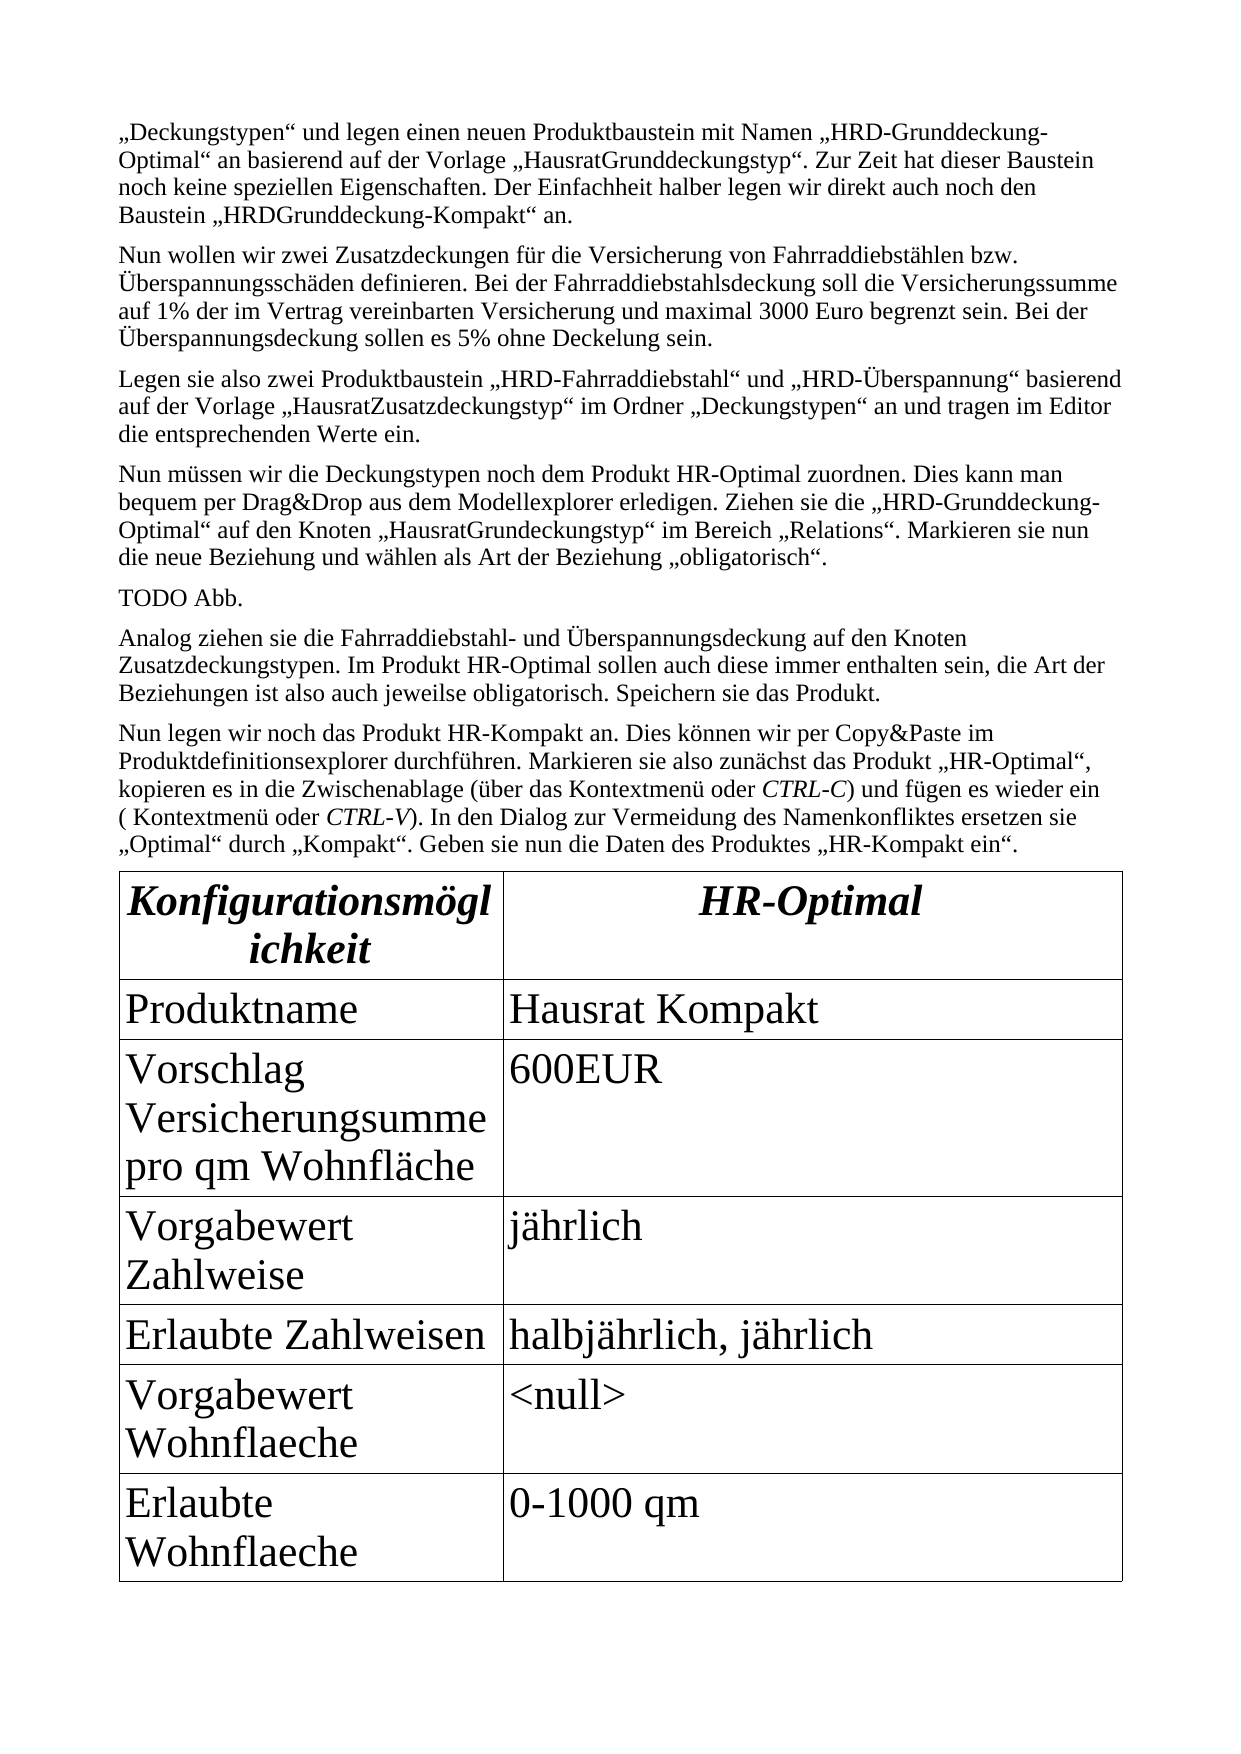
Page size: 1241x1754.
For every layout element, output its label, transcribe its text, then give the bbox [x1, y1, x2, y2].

table_cell jährlich [504, 1197, 1122, 1304]
table_cell 600EUR [504, 1040, 1122, 1196]
table_cell Erlaubte Zahlweisen [120, 1305, 503, 1364]
text Nun wollen wir zwei Zusatzdeckungen für die Versicherung von Fahrraddiebstählen bzw. Überspannungsschäden definieren. Bei der Fahrraddiebstahlsdeckung soll die Versicherungssumme auf 1% der im Vertrag vereinbarten Versicherung und maximal 3000 Euro begrenzt sein. Bei der Überspannungsdeckung sollen es 5% ohne Deckelung sein. [118, 241, 1122, 352]
table_cell halbjährlich, jährlich [504, 1305, 1122, 1364]
table_cell Vorschlag Versicherungsumme pro qm Wohnfläche [120, 1040, 503, 1196]
text „Deckungstypen“ und legen einen neuen Produktbaustein mit Namen „HRD-Grunddeckung-Optimal“ an basierend auf der Vorlage „HausratGrunddeckungstyp“. Zur Zeit hat dieser Baustein noch keine speziellen Eigenschaften. Der Einfachheit halber legen wir direkt auch noch den Baustein „HRD­Grunddeckung‑Kompakt“ an. [118, 118, 1122, 229]
text Analog ziehen sie die Fahrraddiebstahl- und Überspannungsdeckung auf den Knoten Zusatzdeckungstypen. Im Produkt HR-Optimal sollen auch diese immer enthalten sein, die Art der Beziehungen ist also auch jeweilse obligatorisch. Speichern sie das Produkt. [118, 624, 1122, 707]
text Nun müssen wir die Deckungstypen noch dem Produkt HR-Optimal zuordnen. Dies kann man bequem per Drag&Drop aus dem Modellexplorer erledigen. Ziehen sie die „HRD-Grunddeckung-Optimal“ auf den Knoten „HausratGrundeckungstyp“ im Bereich „Relations“. Markieren sie nun die neue Beziehung und wählen als Art der Beziehung „obligatorisch“. [118, 460, 1122, 571]
table_cell Erlaubte Wohnflaeche [120, 1474, 503, 1581]
text Legen sie also zwei Produktbaustein „HRD-Fahrraddiebstahl“ und „HRD-Überspannung“ basierend auf der Vorlage „HausratZusatzdeckungstyp“ im Ordner „Deckungstypen“ an und tragen im Editor die entsprechenden Werte ein. [118, 365, 1122, 448]
table_cell Produktname [120, 980, 503, 1039]
text Nun legen wir noch das Produkt HR-Kompakt an. Dies können wir per Copy&Paste im Produktdefinitionsexplorer durchführen. Markieren sie also zunächst das Produkt „HR-Optimal“, kopieren es in die Zwischenablage (über das Kontextmenü oder CTRL-C) und fügen es wieder ein ( Kontextmenü oder CTRL-V). In den Dialog zur Vermeidung des Namenkonfliktes ersetzen sie „Optimal“ durch „Kompakt“. Geben sie nun die Daten des Produktes „HR-Kompakt ein“. [118, 719, 1122, 858]
text TODO Abb. [118, 584, 1122, 611]
table_header HR-Optimal [504, 872, 1122, 979]
table_header Konfigurationsmöglichkeit [120, 872, 503, 979]
table_cell Vorgabewert Zahlweise [120, 1197, 503, 1304]
table_cell Hausrat Kompakt [504, 980, 1122, 1039]
table_cell Vorgabewert Wohnflaeche [120, 1365, 503, 1473]
table_cell 0-1000 qm [504, 1474, 1122, 1581]
table_cell <null> [504, 1365, 1122, 1473]
